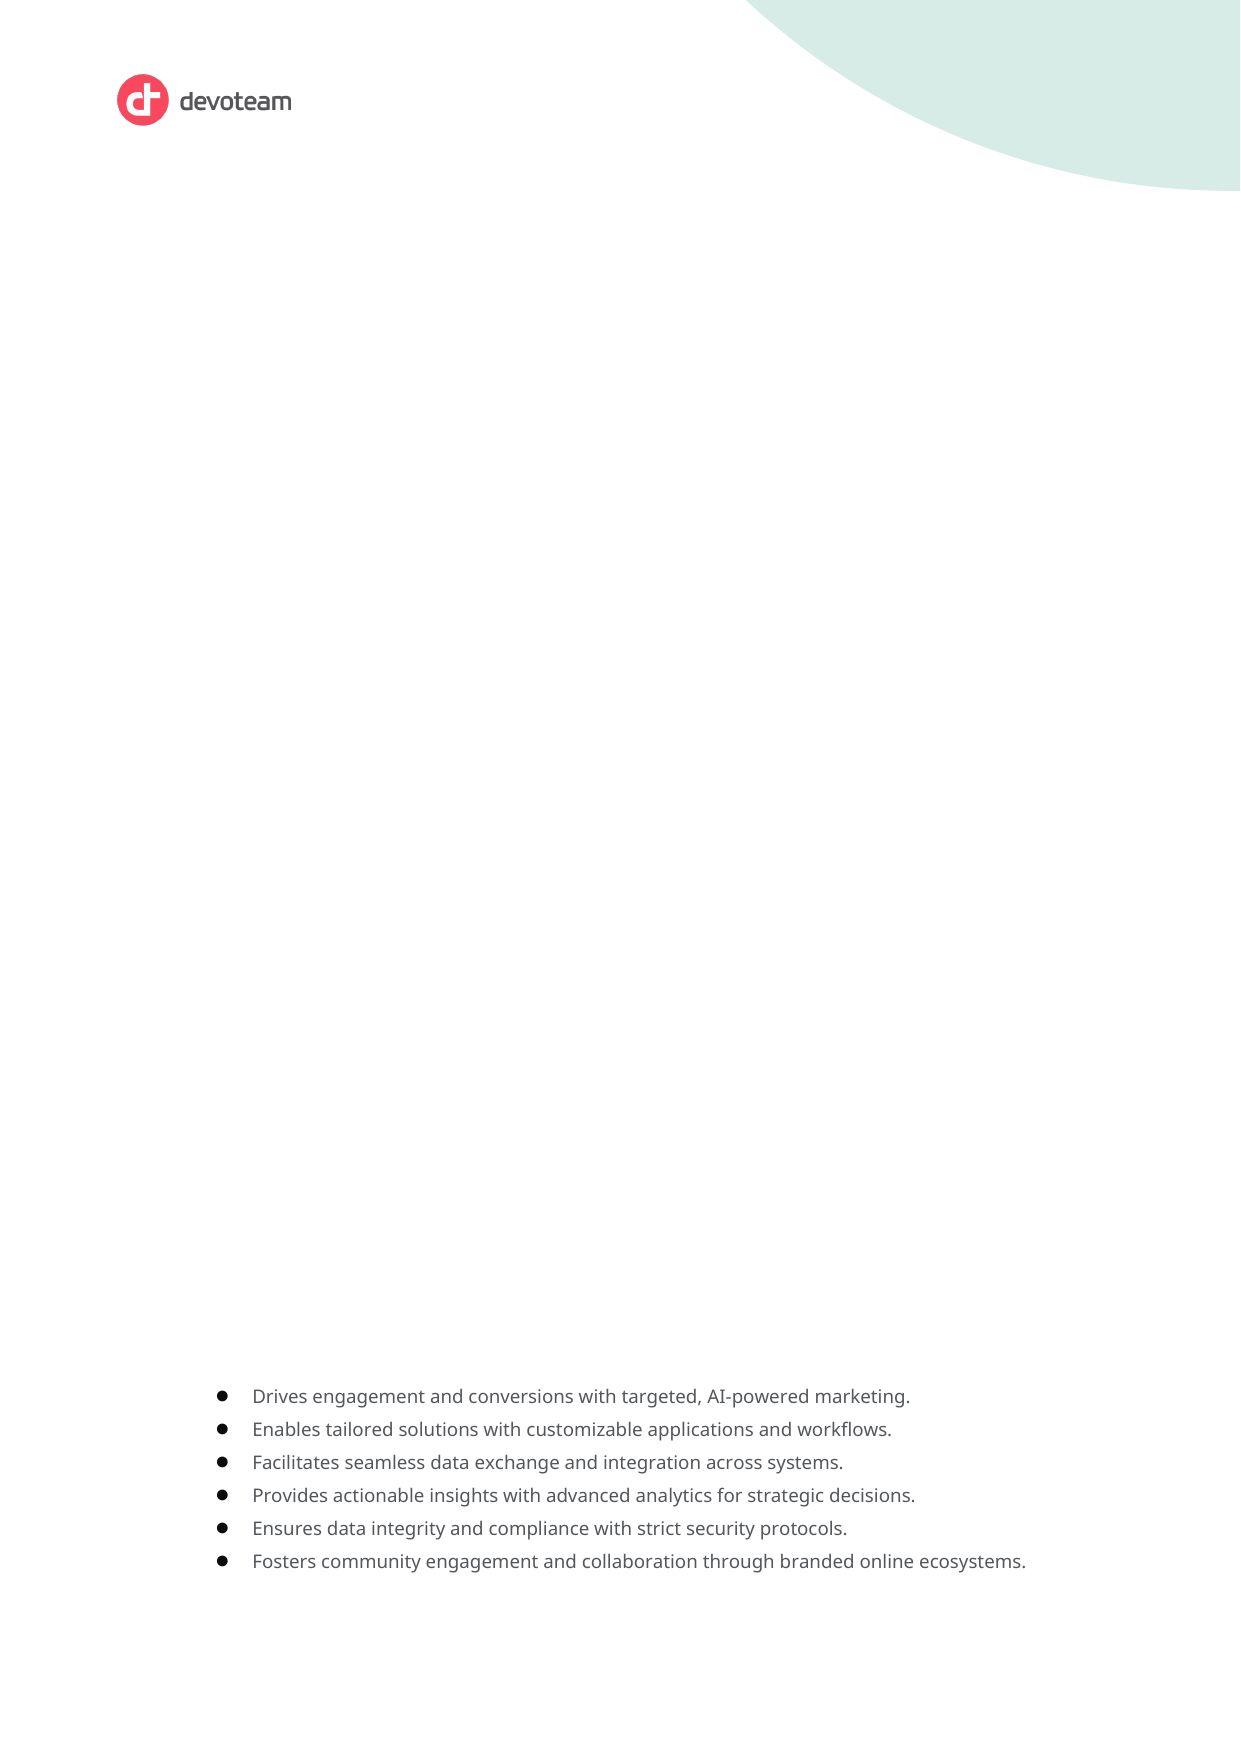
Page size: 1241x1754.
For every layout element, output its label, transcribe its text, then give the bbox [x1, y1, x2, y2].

picture [99, 56, 304, 143]
list Ensures data integrity and compliance with strict security protocols. [214, 1512, 1063, 1541]
list Facilitates seamless data exchange and integration across systems. [214, 1446, 1063, 1475]
list Fosters community engagement and collaboration through branded online ecosystems. [214, 1545, 1063, 1574]
list Provides actionable insights with advanced analytics for strategic decisions. [214, 1479, 1063, 1508]
list Enables tailored solutions with customizable applications and workflows. [214, 1413, 1063, 1442]
list Drives engagement and conversions with targeted, AI-powered marketing. [214, 1379, 1063, 1408]
